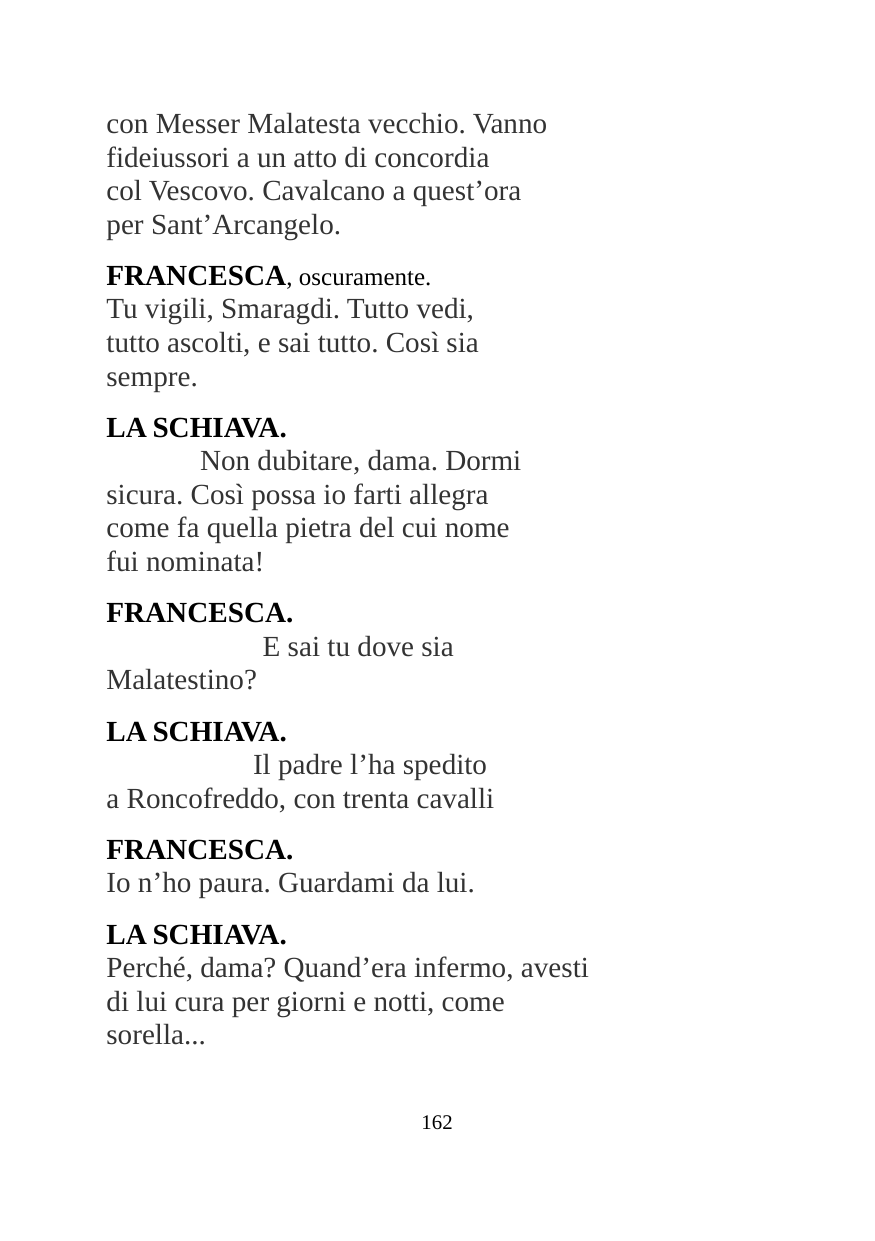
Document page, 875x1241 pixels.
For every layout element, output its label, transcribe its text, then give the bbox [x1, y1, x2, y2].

text sicura. Così possa io farti allegra come fa quella pietra del cui nome fui nominata! [106, 477, 767, 578]
text Io n’ho paura. Guardami da lui. [106, 866, 767, 899]
text Il padre l’ha spedito [253, 747, 767, 781]
text Tu vigili, Smaragdi. Tutto vedi, tutto ascolti, e sai tutto. Così sia sempre. [106, 292, 767, 392]
text Malatestino? [106, 662, 767, 696]
text E sai tu dove sia [262, 629, 767, 662]
text FRANCESCA. [106, 832, 767, 866]
text LA SCHIAVA. [106, 917, 767, 950]
text con Messer Malatesta vecchio. Vanno fideiussori a un atto di concordia col Vescovo. Cavalcano a quest’ora per Sant’Arcangelo. [106, 106, 767, 240]
text Non dubitare, dama. Dormi [200, 443, 767, 477]
text FRANCESCA. [106, 595, 767, 629]
text FRANCESCA, oscuramente. [106, 258, 767, 292]
text LA SCHIAVA. [106, 714, 767, 747]
text a Roncofreddo, con trenta cavalli [106, 781, 767, 814]
text LA SCHIAVA. [106, 410, 767, 443]
text Perché, dama? Quand’era infermo, avesti di lui cura per giorni e notti, come sorella... [106, 950, 767, 1051]
